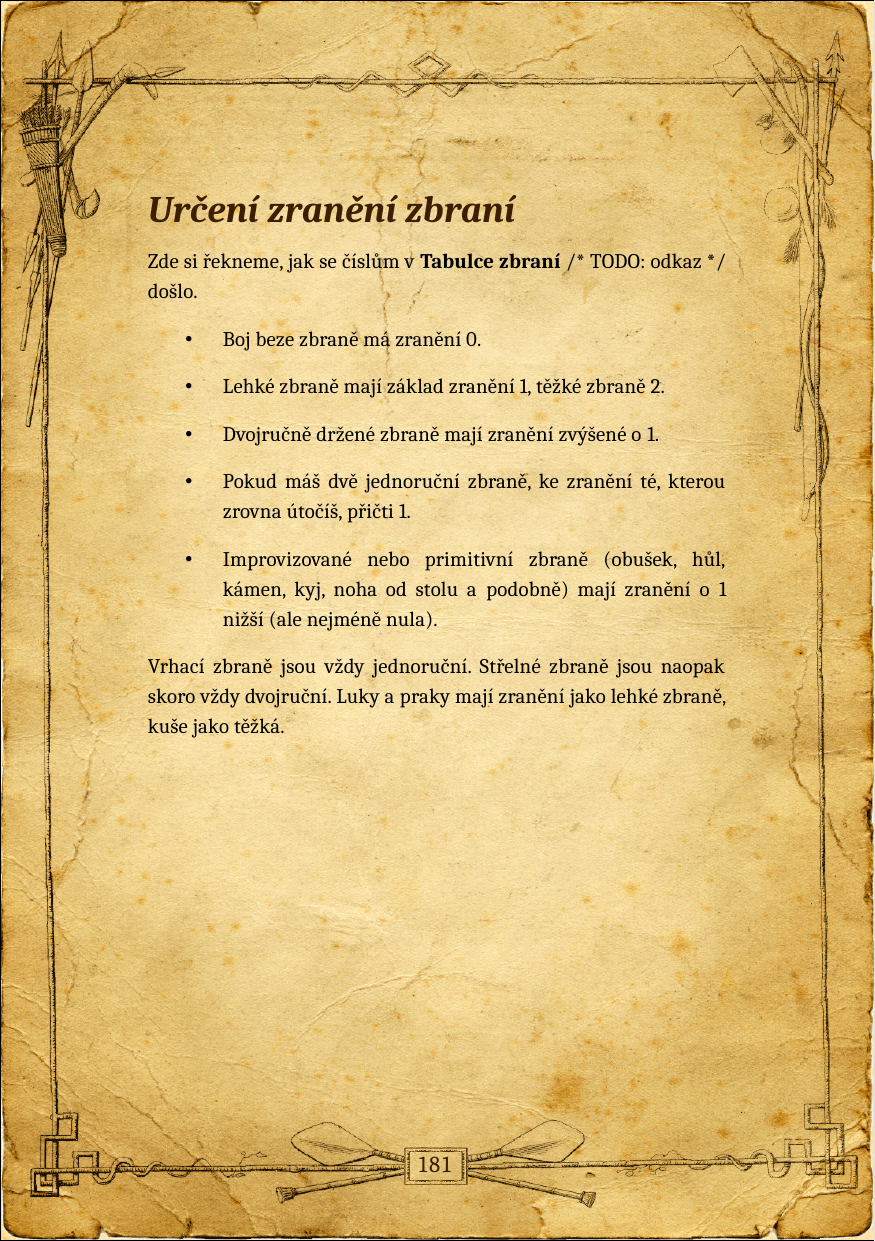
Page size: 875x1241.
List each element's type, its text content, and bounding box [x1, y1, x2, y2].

list Lehké zbraně mají základ zranění 1, těžké zbraně 2. [185, 375, 726, 399]
text Vrhací zbraně jsou vždy jednoruční. Střelné zbraně jsou naopak skoro vždy dvojruční. Luky a⁠ praky mají zranění jako lehké zbraně, kuše jako těžká. [148, 655, 726, 739]
text Zde si řekneme, jak se číslům v⁠ Tabulce zbraní /* TODO: odkaz */ došlo. [148, 250, 726, 304]
list Boj beze zbraně má zranění 0. [185, 327, 726, 351]
subtitle Určení zranění zbraní [148, 189, 726, 232]
picture [1, 1, 874, 1240]
list Dvojručně držené zbraně mají zranění zvýšené o⁠ 1. [185, 423, 726, 447]
list Pokud máš dvě jednoruční zbraně, ke zranění té, kterou zrovna útočíš, přičti 1. [185, 470, 726, 524]
list Improvizované nebo primitivní zbraně (obušek, hůl, kámen, kyj, noha od stolu a⁠ podobně) mají zranění o⁠ 1 nižší (ale nejméně nula). [185, 548, 726, 631]
